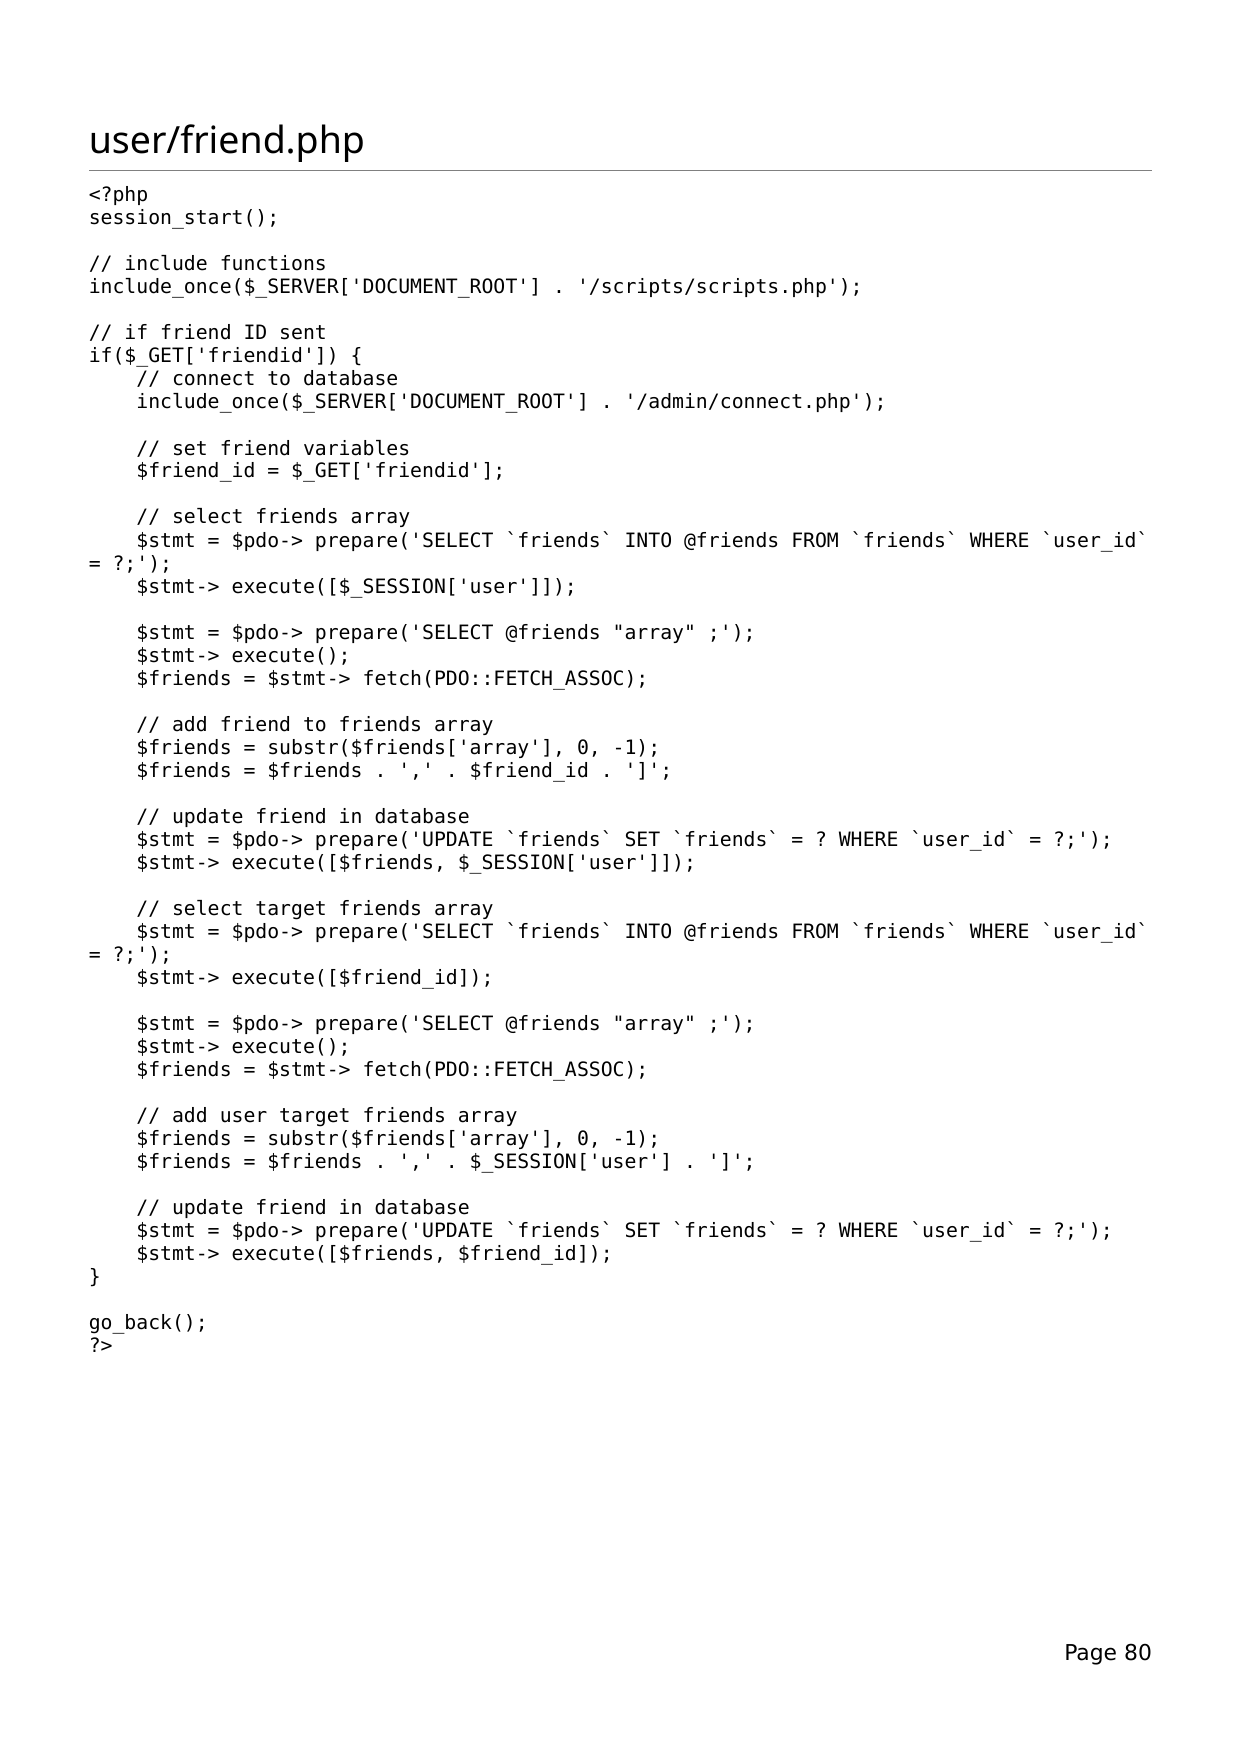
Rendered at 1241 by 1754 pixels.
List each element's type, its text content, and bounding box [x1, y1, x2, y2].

text $stmt = $pdo-> prepare('UPDATE `friends` SET `friends` = ? WHERE `user_id` = ?;'); [88, 1219, 1152, 1242]
text // add friend to friends array [88, 713, 1152, 736]
text $friends = substr($friends['array'], 0, -1); [88, 736, 1152, 759]
text // select friends array [88, 506, 1152, 529]
text $stmt-> execute([$friends, $friend_id]); [88, 1242, 1152, 1265]
subtitle user/friend.php [88, 113, 1152, 171]
text go_back(); [88, 1311, 1152, 1334]
text $friends = $stmt-> fetch(PDO::FETCH_ASSOC); [88, 667, 1152, 690]
text } [88, 1265, 1152, 1288]
text // connect to database [88, 367, 1152, 391]
text $stmt-> execute([$friends, $_SESSION['user']]); [88, 851, 1152, 874]
text $stmt-> execute(); [88, 644, 1152, 667]
text // set friend variables [88, 437, 1152, 459]
text // update friend in database [88, 805, 1152, 828]
text $stmt-> execute(); [88, 1035, 1152, 1058]
text // update friend in database [88, 1196, 1152, 1219]
text // select target friends array [88, 897, 1152, 920]
text $stmt-> execute([$friend_id]); [88, 966, 1152, 989]
text ?> [88, 1334, 1152, 1357]
text $stmt = $pdo-> prepare('SELECT `friends` INTO @friends FROM `friends` WHERE `user_id` = ?;'); [88, 529, 1152, 575]
text <?php [88, 183, 1152, 206]
text if($_GET['friendid']) { [88, 344, 1152, 367]
text include_once($_SERVER['DOCUMENT_ROOT'] . '/scripts/scripts.php'); [88, 275, 1152, 298]
text // if friend ID sent [88, 321, 1152, 344]
text $stmt = $pdo-> prepare('SELECT `friends` INTO @friends FROM `friends` WHERE `user_id` = ?;'); [88, 920, 1152, 966]
text include_once($_SERVER['DOCUMENT_ROOT'] . '/admin/connect.php'); [88, 391, 1152, 413]
text $stmt = $pdo-> prepare('SELECT @friends "array" ;'); [88, 621, 1152, 644]
text $stmt-> execute([$_SESSION['user']]); [88, 575, 1152, 598]
text $friend_id = $_GET['friendid']; [88, 459, 1152, 483]
text session_start(); [88, 206, 1152, 229]
text $friends = $friends . ',' . $friend_id . ']'; [88, 759, 1152, 782]
text $friends = $stmt-> fetch(PDO::FETCH_ASSOC); [88, 1058, 1152, 1081]
text // add user target friends array [88, 1104, 1152, 1127]
text $friends = substr($friends['array'], 0, -1); [88, 1127, 1152, 1150]
text $stmt = $pdo-> prepare('UPDATE `friends` SET `friends` = ? WHERE `user_id` = ?;'); [88, 828, 1152, 851]
text // include functions [88, 252, 1152, 275]
text $friends = $friends . ',' . $_SESSION['user'] . ']'; [88, 1150, 1152, 1173]
text $stmt = $pdo-> prepare('SELECT @friends "array" ;'); [88, 1012, 1152, 1035]
